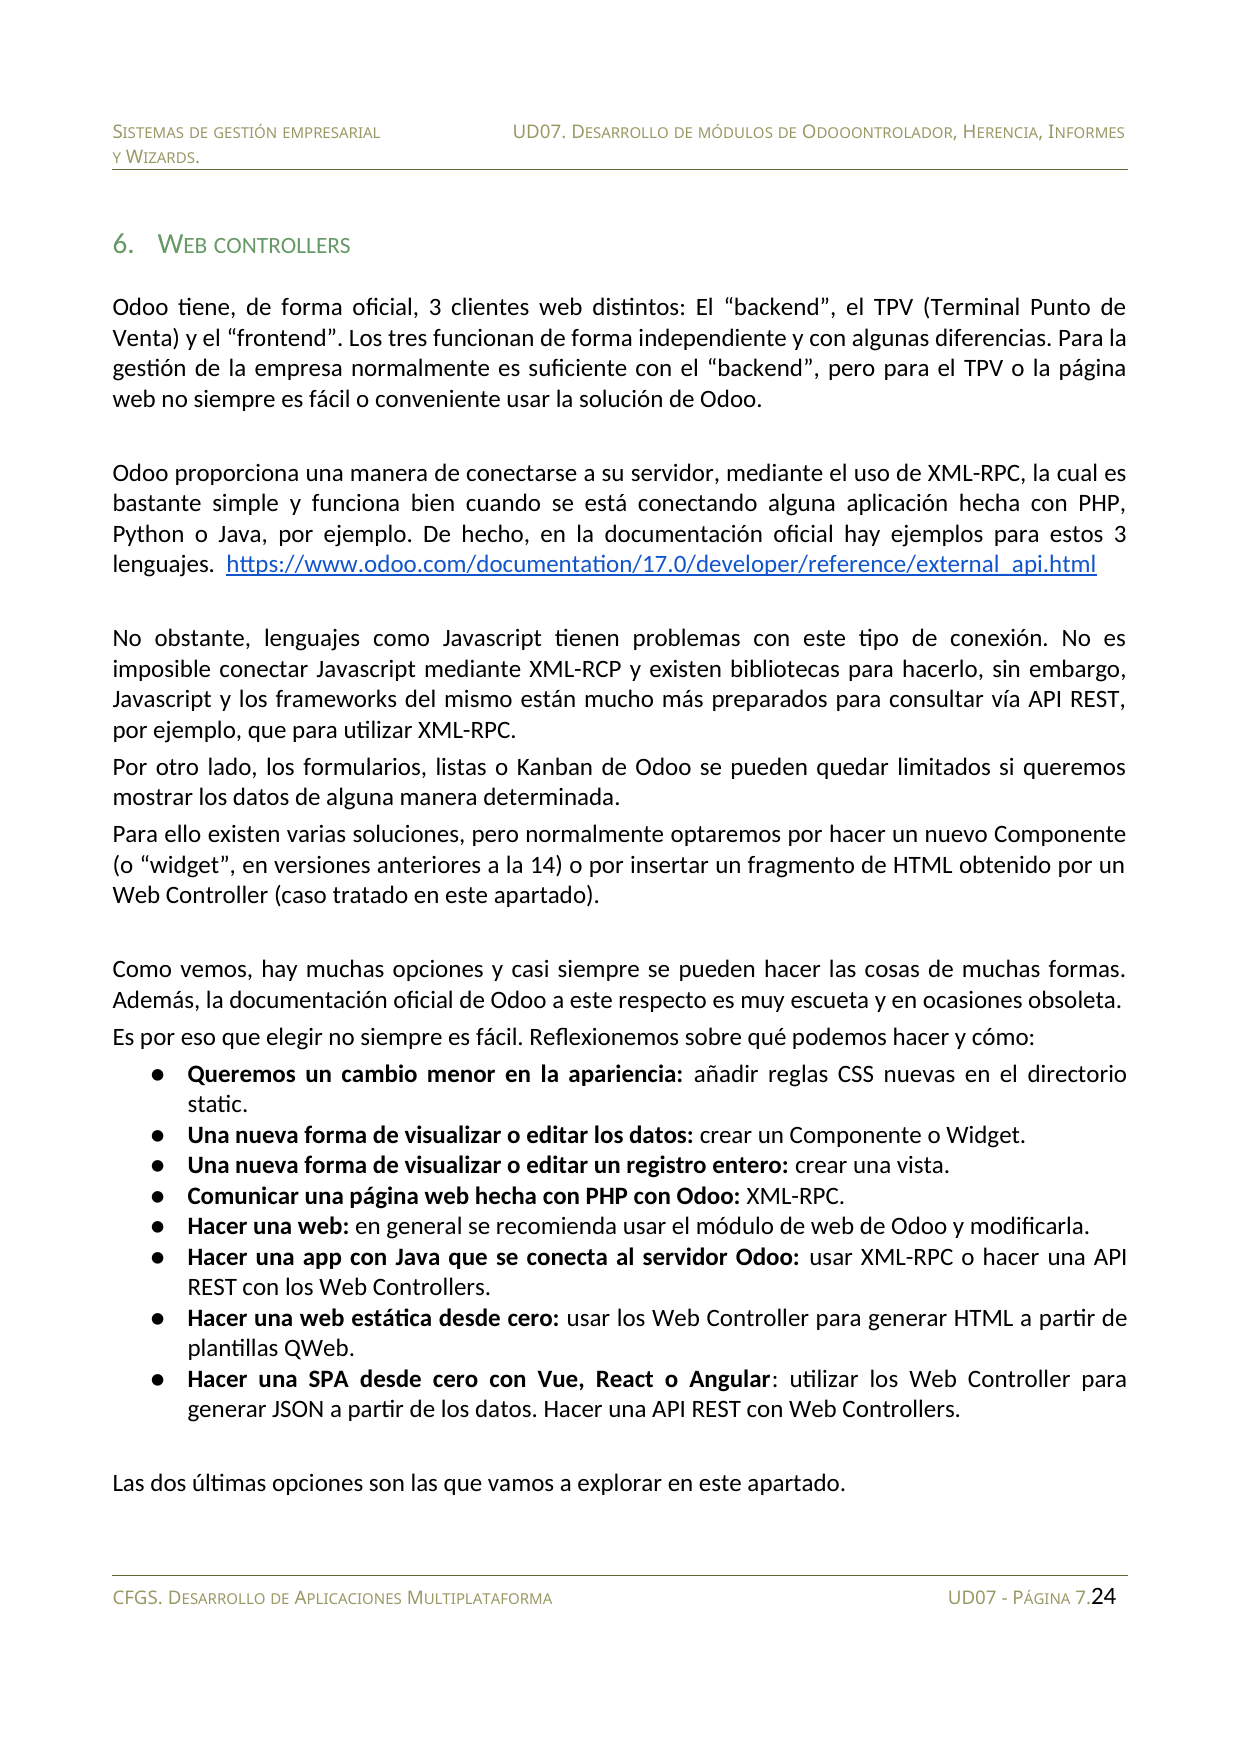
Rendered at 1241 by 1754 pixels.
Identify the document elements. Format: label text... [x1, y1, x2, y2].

text Las dos últimas opciones son las que vamos a explorar en este apartado. [112, 1467, 1128, 1498]
text No obstante, lenguajes como Javascript tienen problemas con este tipo de conexión. No es imposible conectar Javascript mediante XML-RCP y existen bibliotecas para hacerlo, sin embargo, Javascript y los frameworks del mismo están mucho más preparados para consultar vía API REST, por ejemplo, que para utilizar XML-RPC. [112, 622, 1128, 744]
list Hacer una app con Java que se conecta al servidor Odoo: usar XML-RPC o hacer una API REST con los Web Controllers. [150, 1241, 1128, 1302]
text Odoo tiene, de forma oficial, 3 clientes web distintos: El “backend”, el TPV (Terminal Punto de Venta) y el “frontend”. Los tres funcionan de forma independiente y con algunas diferencias. Para la gestión de la empresa normalmente es suficiente con el “backend”, pero para el TPV o la página web no siempre es fácil o conveniente usar la solución de Odoo. [112, 291, 1128, 413]
subtitle Web controllers [112, 226, 1128, 261]
text Odoo proporciona una manera de conectarse a su servidor, mediante el uso de XML-RPC, la cual es bastante simple y funciona bien cuando se está conectando alguna aplicación hecha con PHP, Python o Java, por ejemplo. De hecho, en la documentación oficial hay ejemplos para estos 3 lenguajes. https://www.odoo.com/documentation/17.0/developer/reference/external_api.html [112, 457, 1128, 579]
text Por otro lado, los formularios, listas o Kanban de Odoo se pueden quedar limitados si queremos mostrar los datos de alguna manera determinada. [112, 751, 1128, 812]
list Hacer una SPA desde cero con Vue, React o Angular: utilizar los Web Controller para generar JSON a partir de los datos. Hacer una API REST con Web Controllers. [150, 1363, 1128, 1424]
list Hacer una web: en general se recomienda usar el módulo de web de Odoo y modificarla. [150, 1210, 1128, 1241]
list Comunicar una página web hecha con PHP con Odoo: XML-RPC. [150, 1180, 1128, 1210]
list Una nueva forma de visualizar o editar un registro entero: crear una vista. [150, 1149, 1128, 1180]
text Como vemos, hay muchas opciones y casi siempre se pueden hacer las cosas de muchas formas. Además, la documentación oficial de Odoo a este respecto es muy escueta y en ocasiones obsoleta. [112, 953, 1128, 1014]
text Es por eso que elegir no siempre es fácil. Reflexionemos sobre qué podemos hacer y cómo: [112, 1021, 1128, 1051]
list Queremos un cambio menor en la apariencia: añadir reglas CSS nuevas en el directorio static. [150, 1058, 1128, 1119]
list Una nueva forma de visualizar o editar los datos: crear un Componente o Widget. [150, 1119, 1128, 1149]
text Para ello existen varias soluciones, pero normalmente optaremos por hacer un nuevo Componente (o “widget”, en versiones anteriores a la 14) o por insertar un fragmento de HTML obtenido por un Web Controller (caso tratado en este apartado). [112, 818, 1128, 910]
list Hacer una web estática desde cero: usar los Web Controller para generar HTML a partir de plantillas QWeb. [150, 1302, 1128, 1363]
